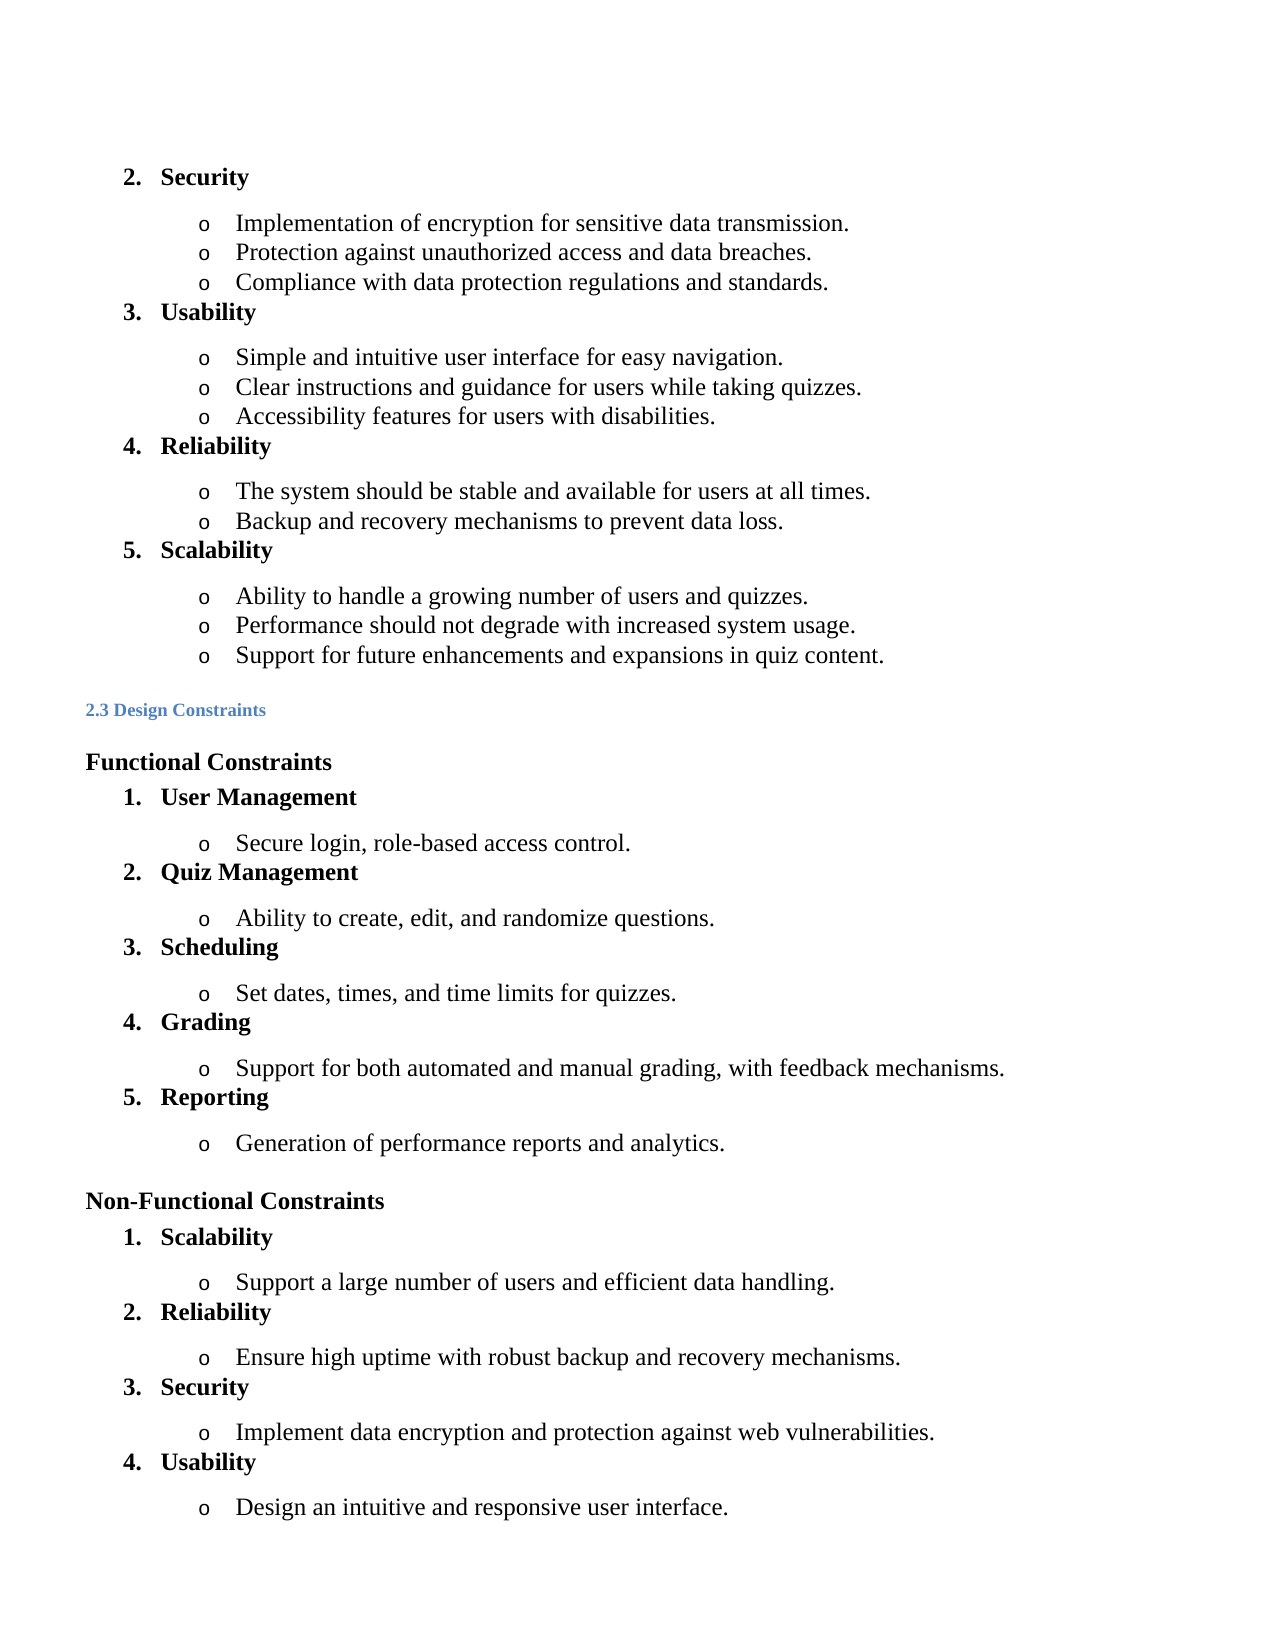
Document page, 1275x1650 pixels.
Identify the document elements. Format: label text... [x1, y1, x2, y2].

list Quiz Management [123, 857, 1271, 886]
list Compliance with data protection regulations and standards. [198, 267, 1271, 297]
subtitle Functional Constraints [85, 747, 1271, 776]
list Support for future enhancements and expansions in quiz content. [198, 640, 1271, 669]
list Security [123, 162, 1271, 191]
subtitle 2.3 Design Constraints [85, 699, 1271, 720]
list Clear instructions and guidance for users while taking quizzes. [198, 372, 1271, 401]
list Secure login, role-based access control. [198, 828, 1271, 857]
list Scalability [123, 1222, 1271, 1250]
list The system should be stable and available for users at all times. [198, 476, 1271, 506]
list Design an intuitive and responsive user interface. [198, 1492, 1271, 1522]
list Usability [123, 297, 1271, 325]
list Support for both automated and manual grading, with feedback mechanisms. [198, 1053, 1271, 1082]
list Accessibility features for users with disabilities. [198, 401, 1271, 431]
list Scheduling [123, 932, 1271, 961]
list Set dates, times, and time limits for quizzes. [198, 978, 1271, 1007]
list User Management [123, 782, 1271, 811]
list Ability to create, edit, and randomize questions. [198, 903, 1271, 932]
list Support a large number of users and efficient data handling. [198, 1267, 1271, 1297]
list Implementation of encryption for sensitive data transmission. [198, 208, 1271, 237]
list Reliability [123, 1297, 1271, 1325]
list Reporting [123, 1082, 1271, 1111]
list Ability to handle a growing number of users and quizzes. [198, 581, 1271, 610]
list Generation of performance reports and analytics. [198, 1128, 1271, 1157]
list Security [123, 1372, 1271, 1400]
list Ensure high uptime with robust backup and recovery mechanisms. [198, 1342, 1271, 1372]
list Protection against unauthorized access and data breaches. [198, 237, 1271, 267]
list Grading [123, 1007, 1271, 1036]
list Implement data encryption and protection against web vulnerabilities. [198, 1417, 1271, 1447]
list Simple and intuitive user interface for easy navigation. [198, 342, 1271, 372]
list Reliability [123, 431, 1271, 459]
list Scalability [123, 535, 1271, 564]
list Performance should not degrade with increased system usage. [198, 610, 1271, 640]
list Usability [123, 1447, 1271, 1475]
list Backup and recovery mechanisms to prevent data loss. [198, 506, 1271, 535]
subtitle Non-Functional Constraints [85, 1186, 1271, 1215]
